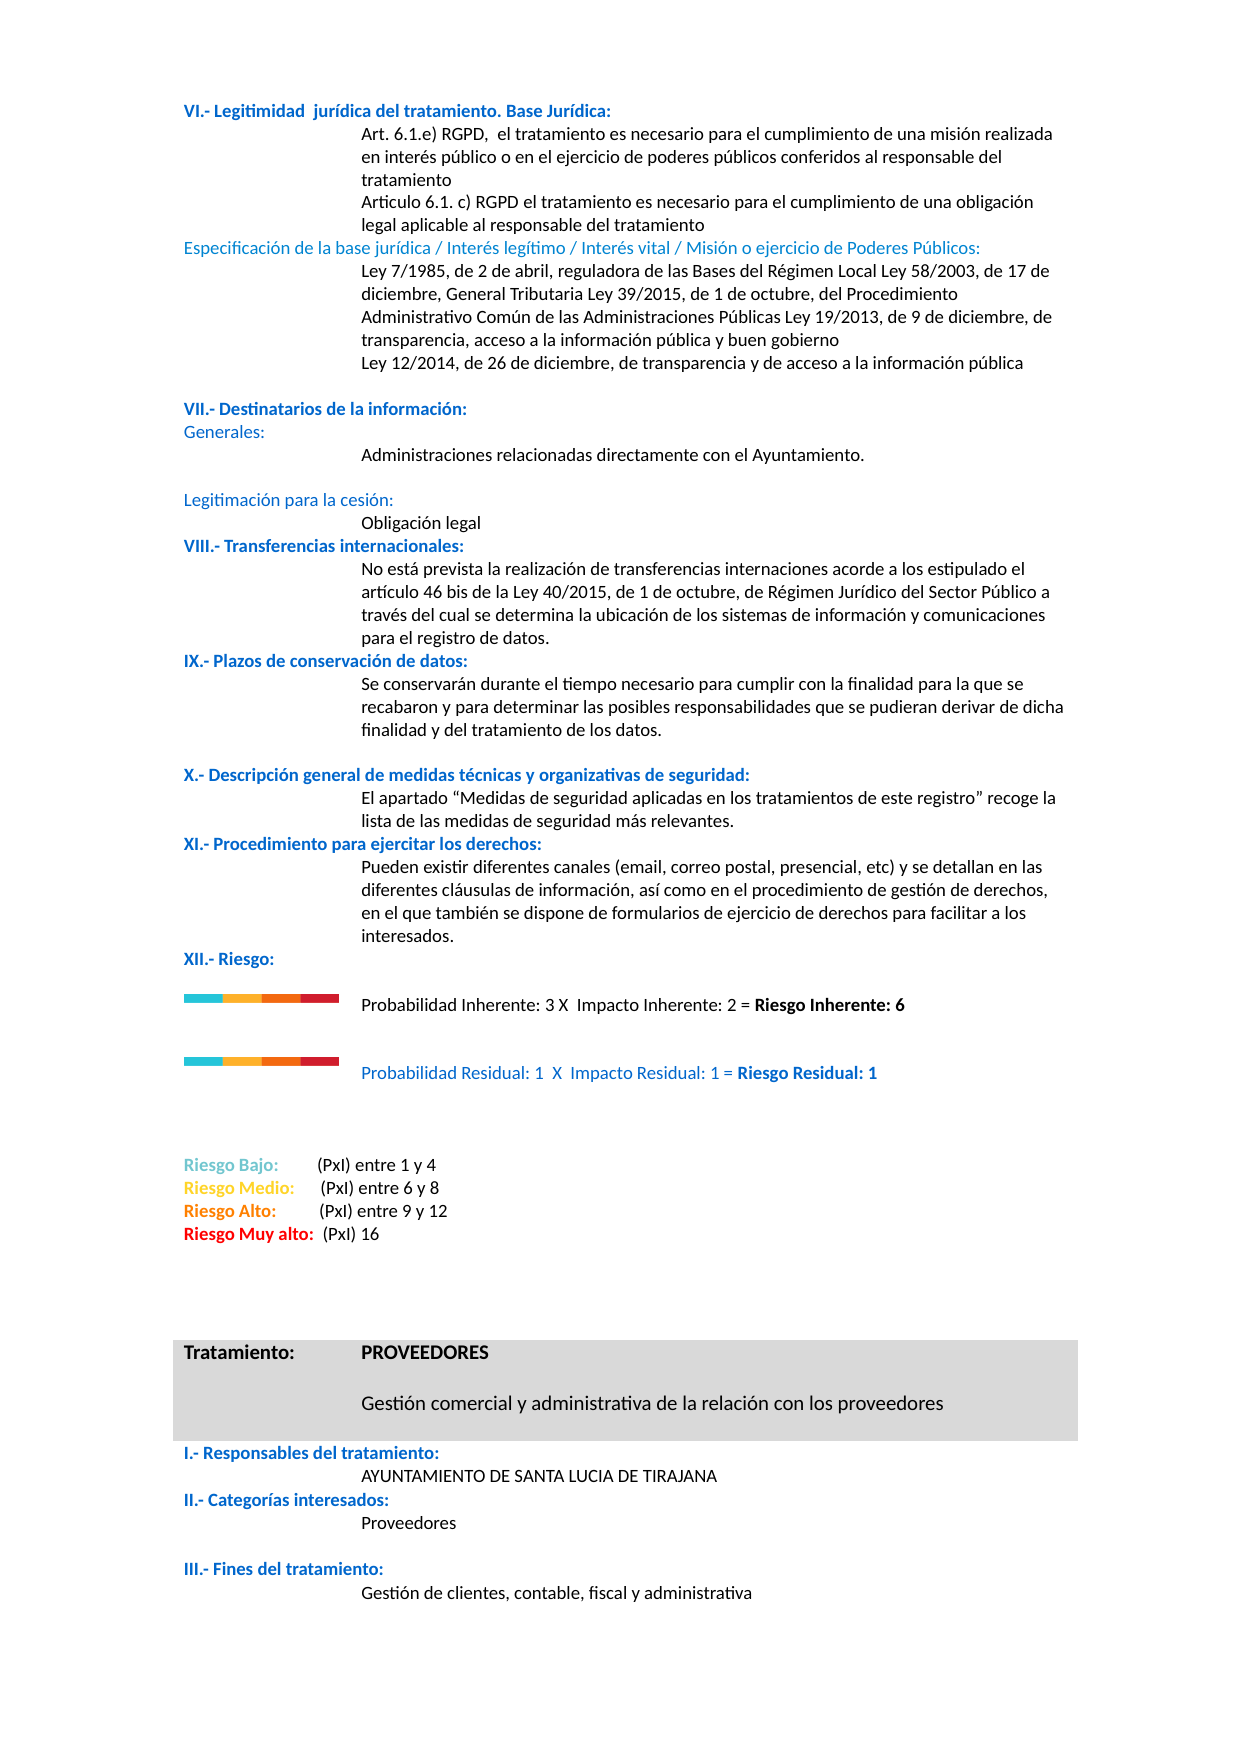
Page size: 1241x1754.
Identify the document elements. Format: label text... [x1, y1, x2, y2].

table_cell [173, 1512, 350, 1557]
table_cell VIII.- Transferencias internacionales: [173, 534, 1078, 557]
table_header Tratamiento: [173, 1340, 350, 1441]
table_cell Probabilidad Inherente: 3 X Impacto Inherente: 2 = Riesgo Inherente: 6 Probabilidad Residual: 1 X Impacto Residual: 1 = Riesgo Residual: 1 [350, 970, 1078, 1130]
table_cell [173, 443, 350, 488]
table_cell [173, 259, 350, 397]
table_cell XI.- Procedimiento para ejercitar los derechos: [173, 832, 1078, 855]
table_cell X.- Descripción general de medidas técnicas y organizativas de seguridad: [173, 764, 1078, 786]
table_cell IX.- Plazos de conservación de datos: [173, 649, 1078, 672]
table_cell Art. 6.1.e) RGPD, el tratamiento es necesario para el cumplimiento de una misión realizada en interés público o en el ejercicio de poderes públicos conferidos al responsable del tratamiento Articulo 6.1. c) RGPD el tratamiento es necesario para el cumplimiento de una obligación legal aplicable al responsable del tratamiento [350, 122, 1078, 236]
table_cell Proveedores [350, 1512, 1078, 1557]
table_cell No está prevista la realización de transferencias internaciones acorde a los estipulado el artículo 46 bis de la Ley 40/2015, de 1 de octubre, de Régimen Jurídico del Sector Público a través del cual se determina la ubicación de los sistemas de información y comunicaciones para el registro de datos. [350, 557, 1078, 649]
table_cell III.- Fines del tratamiento: [173, 1558, 1078, 1581]
table_cell [173, 855, 350, 947]
table_cell El apartado “Medidas de seguridad aplicadas en los tratamientos de este registro” recoge la lista de las medidas de seguridad más relevantes. [350, 786, 1078, 832]
table_cell Legitimación para la cesión: [173, 489, 1078, 511]
table_cell Se conservarán durante el tiempo necesario para cumplir con la finalidad para la que se recabaron y para determinar las posibles responsabilidades que se pudieran derivar de dicha finalidad y del tratamiento de los datos. [350, 672, 1078, 763]
table_cell [173, 672, 350, 763]
table_cell Administraciones relacionadas directamente con el Ayuntamiento. [350, 443, 1078, 488]
table_cell [173, 511, 350, 534]
table_cell [173, 1581, 350, 1627]
table_cell I.- Responsables del tratamiento: [173, 1441, 1078, 1465]
table_cell VII.- Destinatarios de la información: [173, 397, 1078, 420]
table_cell Ley 7/1985, de 2 de abril, reguladora de las Bases del Régimen Local Ley 58/2003, de 17 de diciembre, General Tributaria Ley 39/2015, de 1 de octubre, del Procedimiento Administrativo Común de las Administraciones Públicas Ley 19/2013, de 9 de diciembre, de transparencia, acceso a la información pública y buen gobierno Ley 12/2014, de 26 de diciembre, de transparencia y de acceso a la información pública [350, 259, 1078, 397]
table_cell Obligación legal [350, 511, 1078, 534]
table_cell VI.- Legitimidad jurídica del tratamiento. Base Jurídica: [173, 99, 1078, 122]
table_cell [173, 1465, 350, 1488]
table_cell [173, 786, 350, 832]
table_cell II.- Categorías interesados: [173, 1488, 1078, 1512]
table_cell Gestión de clientes, contable, fiscal y administrativa [350, 1581, 1078, 1627]
table_cell Especificación de la base jurídica / Interés legítimo / Interés vital / Misión o ejercicio de Poderes Públicos: [173, 236, 1078, 259]
table_cell Generales: [173, 420, 1078, 443]
table_cell Riesgo Bajo: (PxI) entre 1 y 4 Riesgo Medio: (PxI) entre 6 y 8 Riesgo Alto: (PxI) entre 9 y 12 Riesgo Muy alto: (PxI) 16 [173, 1130, 1078, 1268]
table_cell XII.- Riesgo: [173, 947, 1078, 970]
table_cell [173, 122, 350, 236]
table_cell [173, 970, 350, 1130]
table_cell [173, 557, 350, 649]
table_cell Pueden existir diferentes canales (email, correo postal, presencial, etc) y se detallan en las diferentes cláusulas de información, así como en el procedimiento de gestión de derechos, en el que también se dispone de formularios de ejercicio de derechos para facilitar a los interesados. [350, 855, 1078, 947]
table_cell AYUNTAMIENTO DE SANTA LUCIA DE TIRAJANA [350, 1465, 1078, 1488]
table_header PROVEEDORES Gestión comercial y administrativa de la relación con los proveedores [350, 1340, 1078, 1441]
